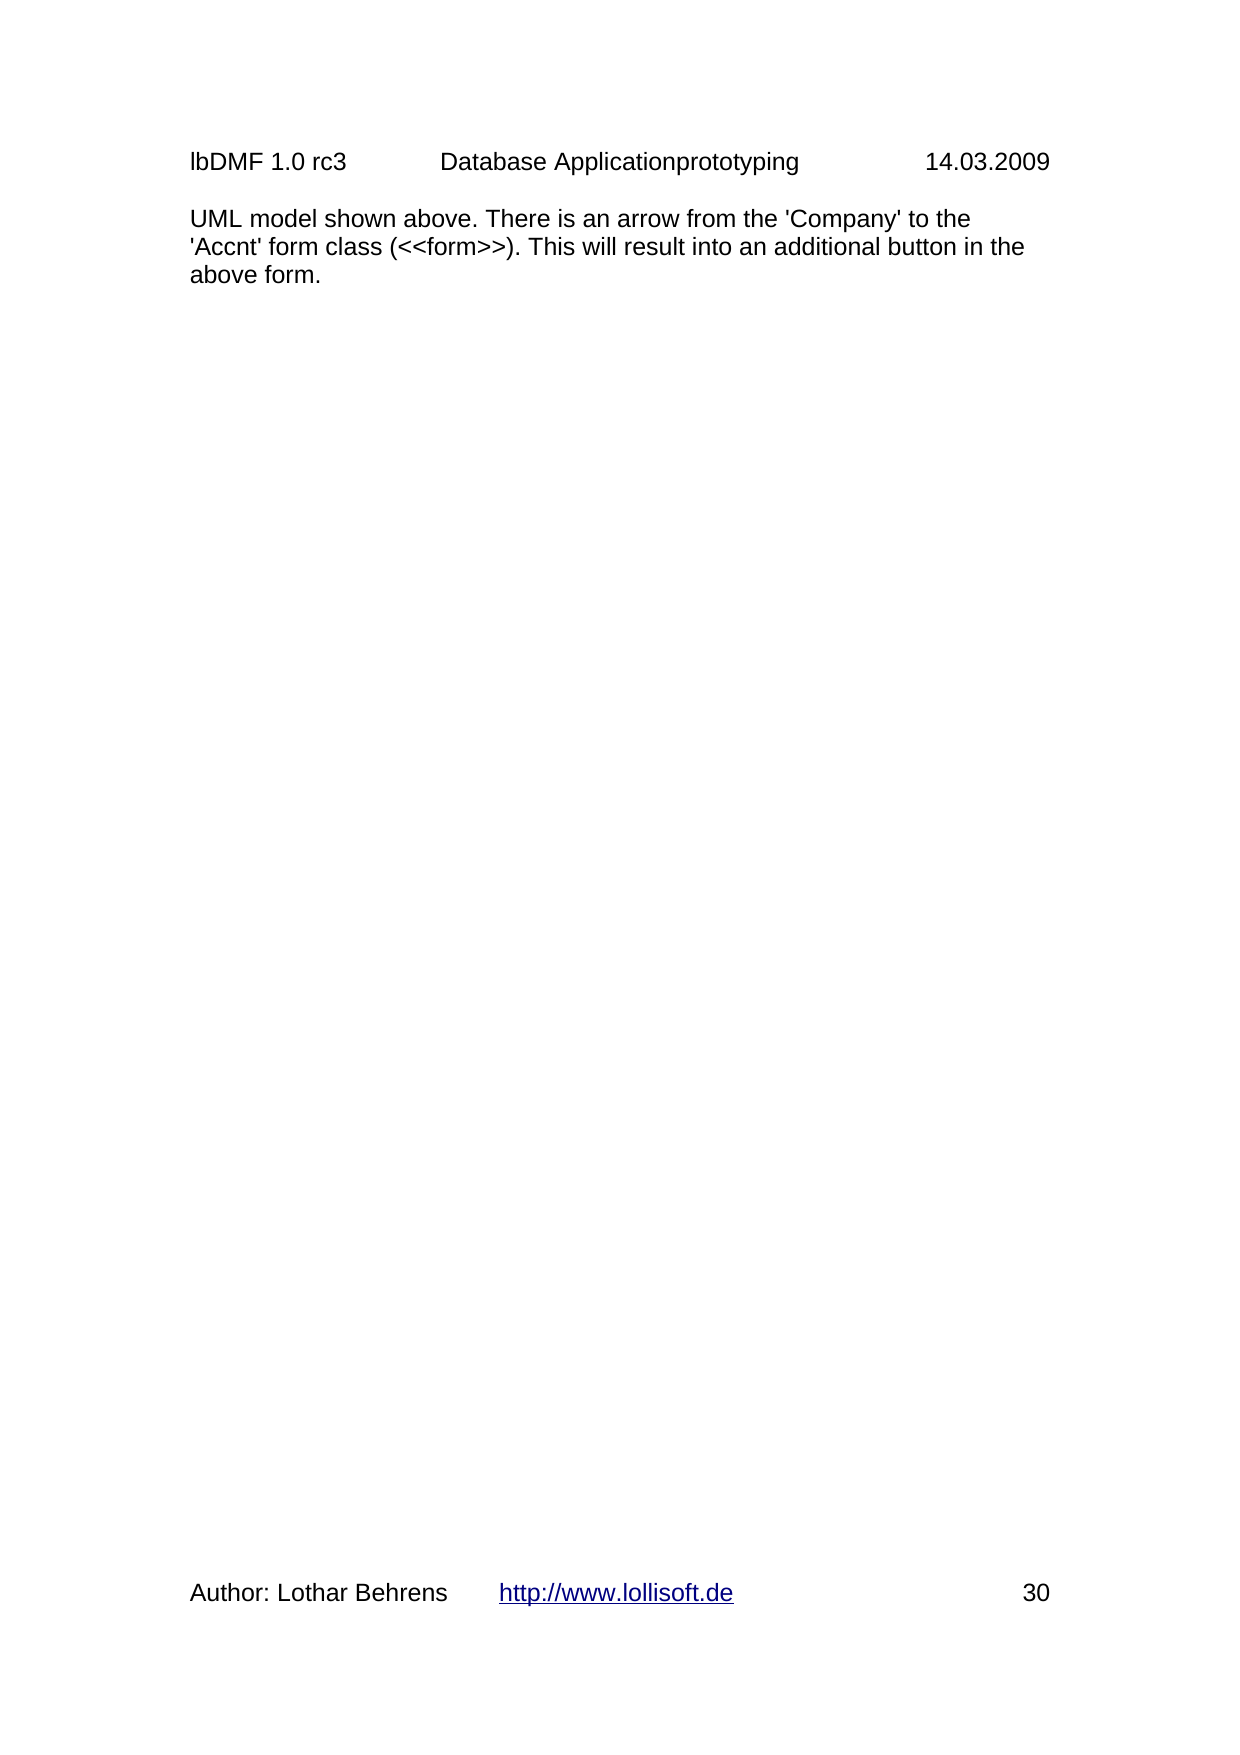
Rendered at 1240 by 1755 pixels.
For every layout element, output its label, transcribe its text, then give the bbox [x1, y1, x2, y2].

text UML model shown above. There is an arrow from the 'Company' to the 'Accnt' form class (<<form>>). This will result into an additional button in the above form. [189, 205, 1050, 289]
